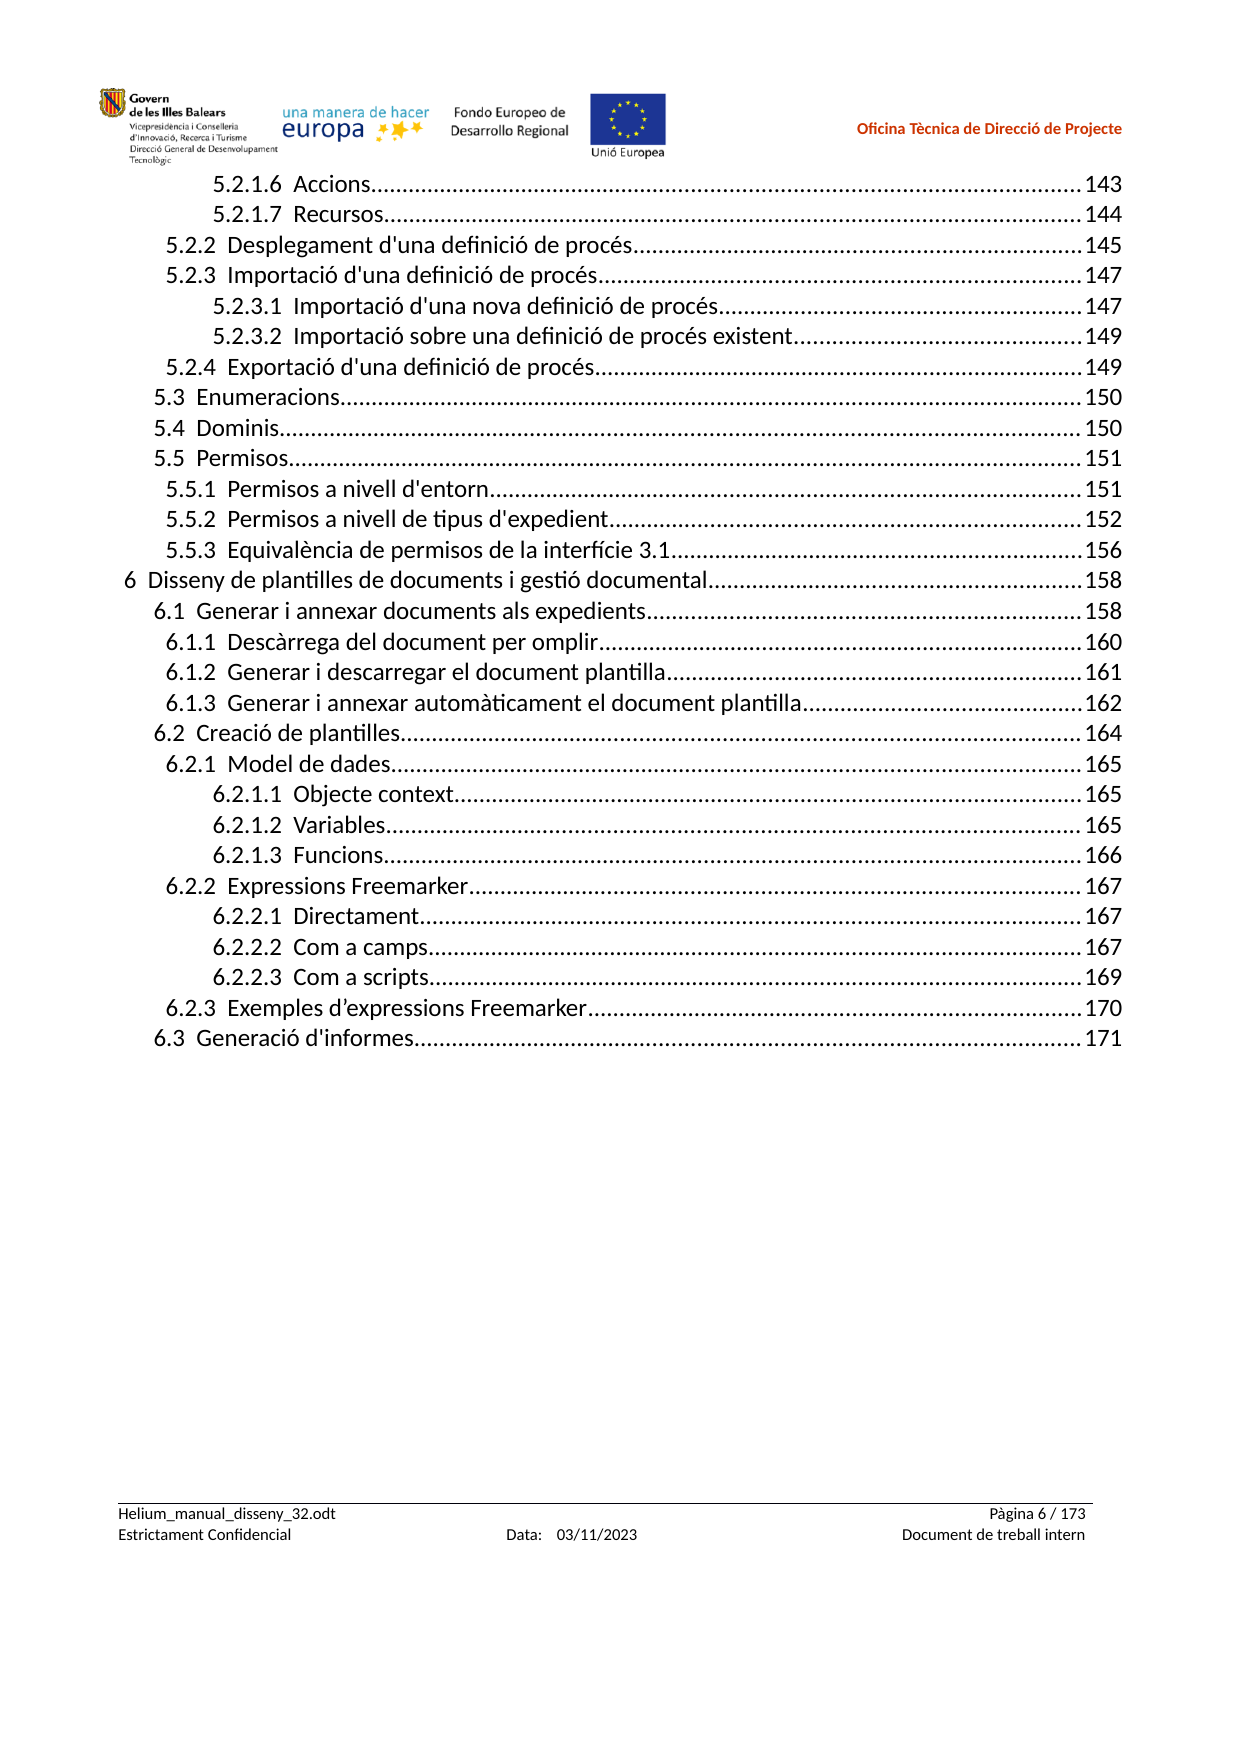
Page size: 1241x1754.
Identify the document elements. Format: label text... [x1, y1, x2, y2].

text 5.2.4 Exportació d'una definició de procés 149 [160, 351, 1122, 382]
text 6 Disseny de plantilles de documents i gestió documental 158 [118, 565, 1122, 595]
text 5.4 Dominis 150 [148, 412, 1122, 443]
picture [99, 87, 668, 166]
text 5.2.3.2 Importació sobre una definició de procés existent 149 [207, 321, 1122, 351]
text 5.3 Enumeracions 150 [148, 382, 1122, 412]
text 6.2.1.2 Variables 165 [207, 809, 1122, 839]
text 5.2.3.1 Importació d'una nova definició de procés 147 [207, 290, 1122, 321]
text 6.2.1.1 Objecte context 165 [207, 778, 1122, 809]
text 6.1 Generar i annexar documents als expedients 158 [148, 595, 1122, 626]
text 6.2.2.3 Com a scripts 169 [207, 961, 1122, 992]
text 5.5.3 Equivalència de permisos de la interfície 3.1 156 [160, 534, 1122, 565]
text 6.1.1 Descàrrega del document per omplir 160 [160, 626, 1122, 656]
text 6.2 Creació de plantilles 164 [148, 717, 1122, 748]
text 6.1.3 Generar i annexar automàticament el document plantilla 162 [160, 687, 1122, 717]
text 6.1.2 Generar i descarregar el document plantilla 161 [160, 656, 1122, 687]
text 6.2.2 Expressions Freemarker 167 [160, 870, 1122, 900]
text 6.2.3 Exemples d’expressions Freemarker 170 [160, 992, 1122, 1022]
text 6.3 Generació d'informes 171 [148, 1022, 1122, 1053]
text 5.2.1.6 Accions 143 [207, 168, 1122, 198]
text 6.2.1.3 Funcions 166 [207, 839, 1122, 870]
text 5.5.1 Permisos a nivell d'entorn 151 [160, 473, 1122, 504]
text 6.2.1 Model de dades 165 [160, 748, 1122, 778]
text 5.2.2 Desplegament d'una definició de procés 145 [160, 229, 1122, 259]
text 5.2.3 Importació d'una definició de procés 147 [160, 259, 1122, 290]
text 5.2.1.7 Recursos 144 [207, 198, 1122, 229]
text 6.2.2.1 Directament 167 [207, 900, 1122, 931]
text 5.5.2 Permisos a nivell de tipus d'expedient 152 [160, 504, 1122, 534]
text 6.2.2.2 Com a camps 167 [207, 931, 1122, 961]
text 5.5 Permisos 151 [148, 443, 1122, 473]
